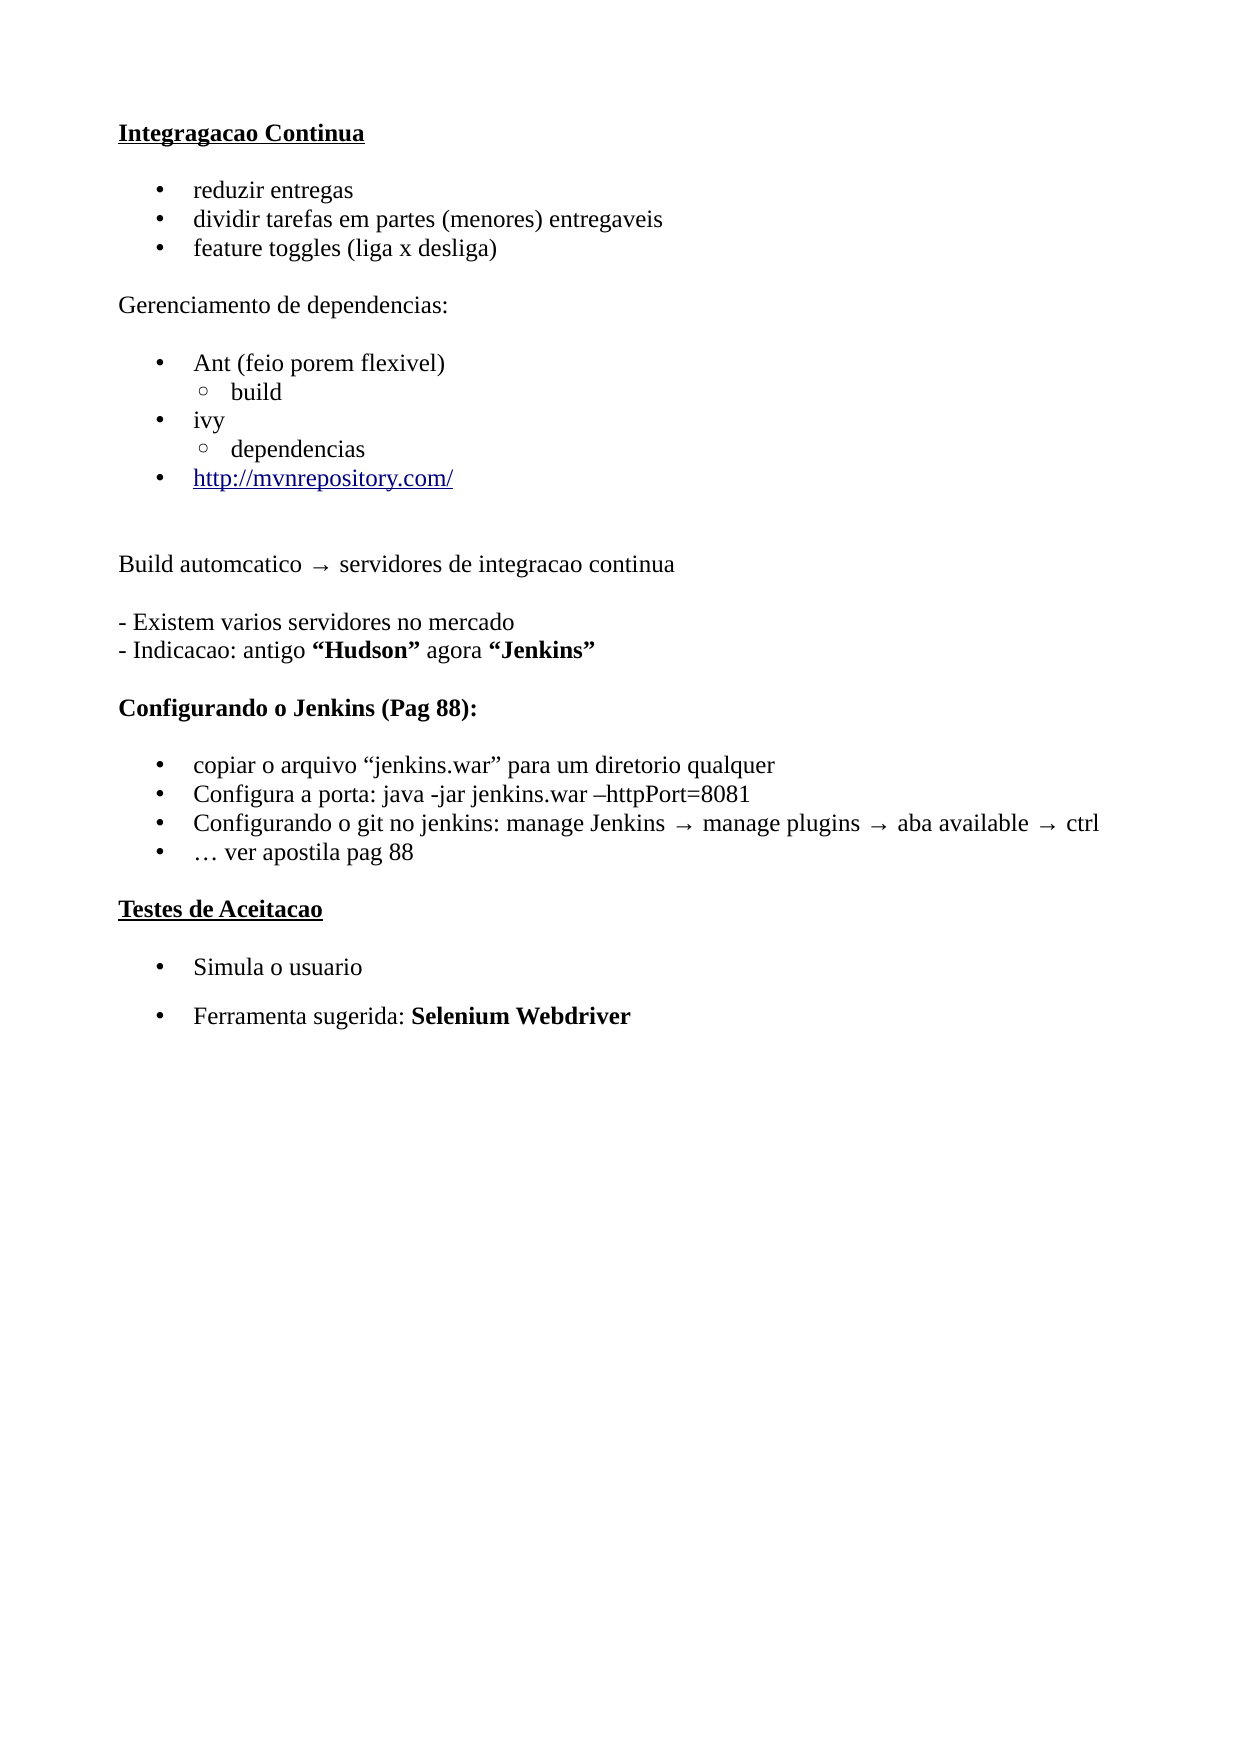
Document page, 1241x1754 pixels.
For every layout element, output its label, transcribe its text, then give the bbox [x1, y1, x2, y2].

text Configurando o Jenkins (Pag 88): [118, 693, 1122, 722]
list ivy [156, 406, 1122, 434]
list reduzir entregas [156, 176, 1122, 204]
list dependencias [193, 434, 1122, 463]
list Simula o usuario [156, 952, 1122, 981]
text - Existem varios servidores no mercado [118, 607, 1122, 636]
text Testes de Aceitacao [118, 894, 1122, 923]
list feature toggles (liga x desliga) [156, 233, 1122, 262]
list build [193, 377, 1122, 406]
list dividir tarefas em partes (menores) entregaveis [156, 204, 1122, 233]
text Gerenciamento de dependencias: [118, 291, 1122, 319]
list Configura a porta: java -jar jenkins.war –httpPort=8081 [156, 779, 1122, 808]
text Integragacao Continua [118, 118, 1122, 147]
list http://mvnrepository.com/ [156, 463, 1122, 492]
list Ferramenta sugerida: Selenium Webdriver [156, 1001, 1122, 1030]
list copiar o arquivo “jenkins.war” para um diretorio qualquer [156, 751, 1122, 779]
text Build automcatico → servidores de integracao continua [118, 549, 1122, 578]
list … ver apostila pag 88 [156, 837, 1122, 866]
list Ant (feio porem flexivel) [156, 348, 1122, 377]
list Configurando o git no jenkins: manage Jenkins → manage plugins → aba available → ctrl [156, 808, 1122, 837]
text - Indicacao: antigo “Hudson” agora “Jenkins” [118, 636, 1122, 664]
